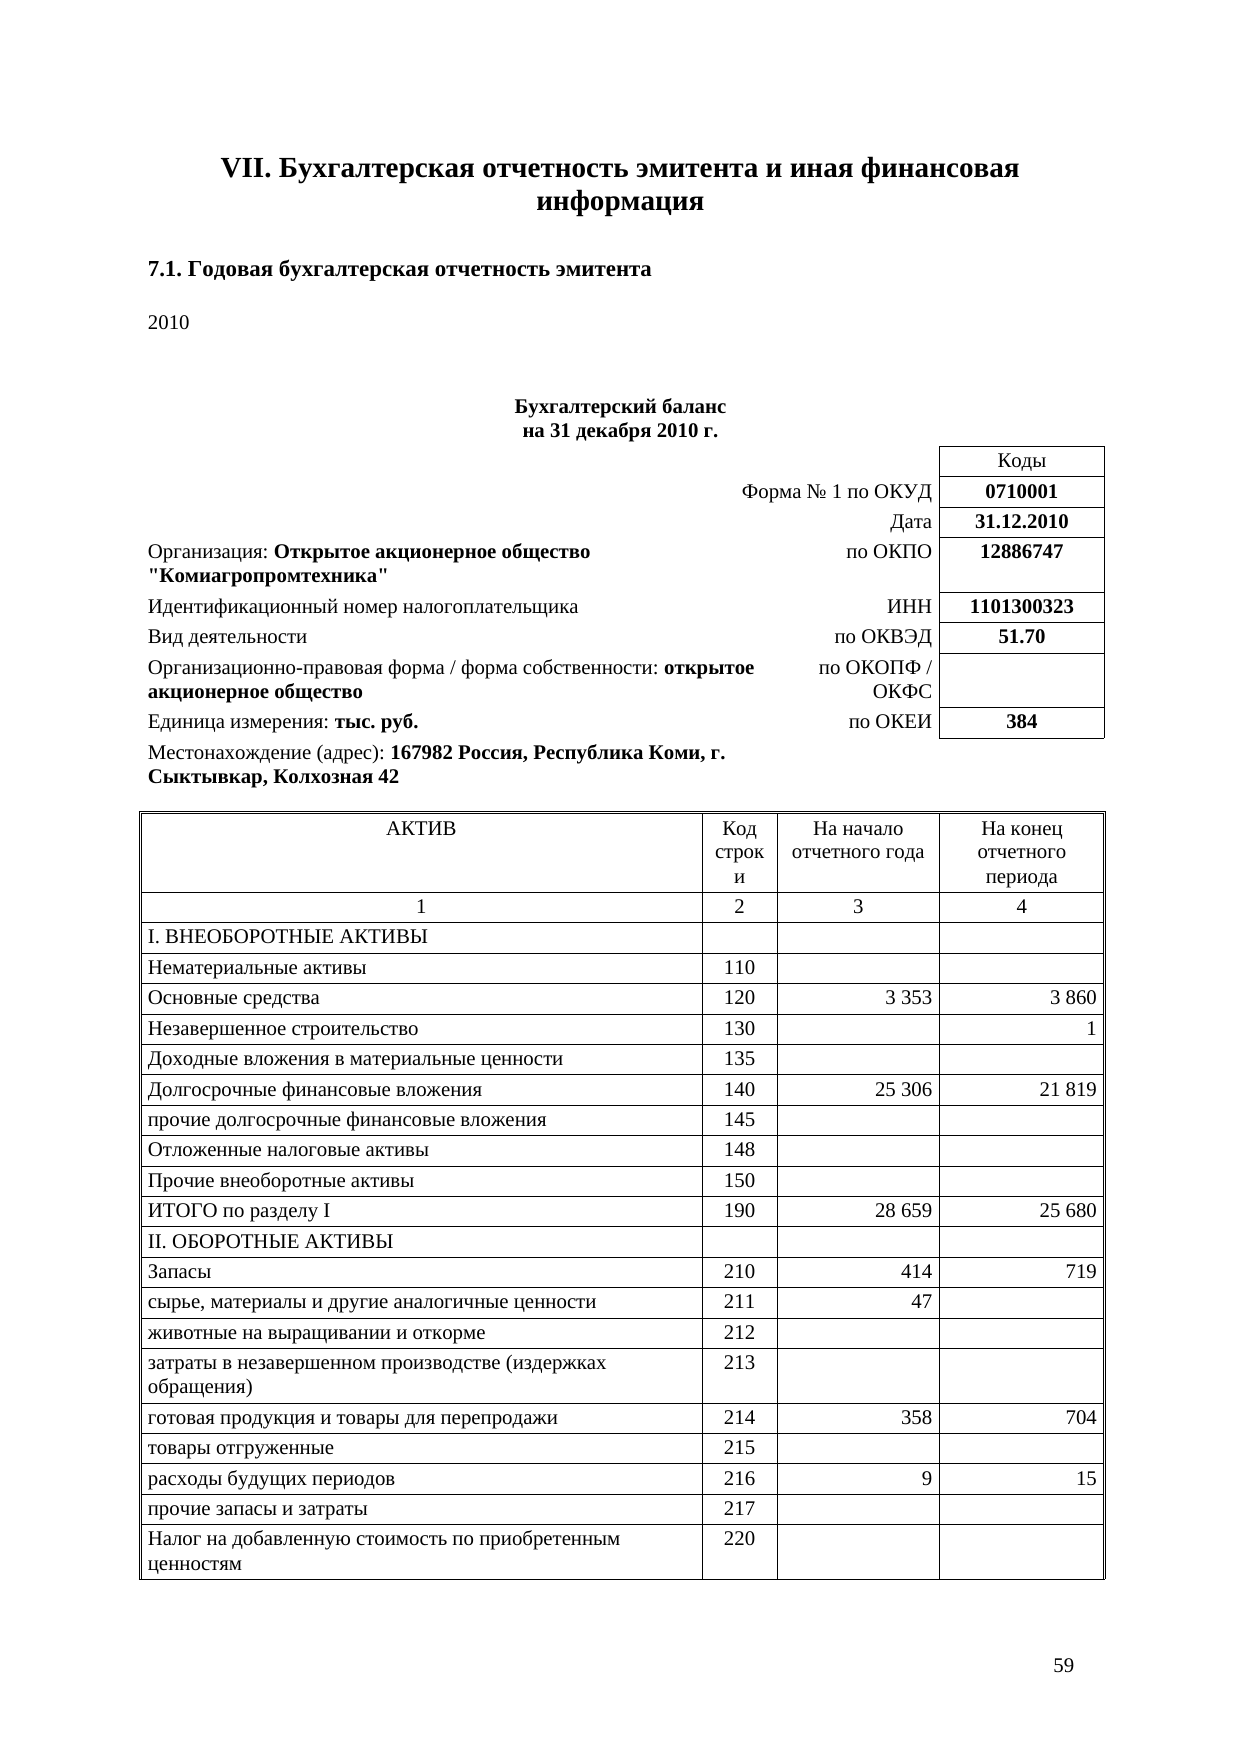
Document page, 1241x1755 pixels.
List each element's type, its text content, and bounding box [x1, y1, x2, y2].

table_cell 28 659 [778, 1197, 939, 1226]
table_cell Форма № 1 по ОКУД [140, 476, 939, 507]
table_cell 47 [778, 1288, 939, 1318]
table_cell [778, 1227, 939, 1257]
table_cell прочие долгосрочные финансовые вложения [142, 1106, 702, 1135]
table_cell Местонахождение (адрес): 167982 Россия, Республика Коми, г. Сыктывкар, Колхозная 42 [140, 738, 777, 792]
table_cell 2 [703, 893, 777, 922]
table_cell 150 [703, 1167, 777, 1196]
table_cell [778, 954, 939, 983]
table_cell Основные средства [142, 984, 702, 1013]
table_cell [940, 1288, 1103, 1318]
table_cell II. ОБОРОТНЫЕ АКТИВЫ [142, 1227, 702, 1257]
table_cell 220 [703, 1525, 777, 1579]
table_cell Организация: Открытое акционерное общество "Комиагропромтехника" [140, 537, 777, 592]
table_cell прочие запасы и затраты [142, 1495, 702, 1524]
table_cell Отложенные налоговые активы [142, 1136, 702, 1166]
table_cell 3 [778, 893, 939, 922]
table_cell по ОКПО [777, 537, 939, 592]
table_cell [940, 1227, 1103, 1257]
table_cell расходы будущих периодов [142, 1464, 702, 1494]
table_cell [940, 1045, 1103, 1074]
table_cell [939, 739, 1104, 792]
table_cell 1 [142, 893, 702, 922]
subtitle VII. Бухгалтерская отчетность эмитента и иная финансовая информация [148, 150, 1093, 217]
table_cell готовая продукция и товары для перепродажи [142, 1404, 702, 1433]
table_cell ИНН [777, 592, 939, 622]
table_cell [778, 1319, 939, 1348]
table_header Код строки [703, 814, 777, 892]
table_cell 21 819 [940, 1075, 1103, 1105]
table_header На начало отчетного года [778, 814, 939, 892]
table_cell 148 [703, 1136, 777, 1166]
table_cell Вид деятельности [140, 622, 777, 652]
table_cell 211 [703, 1288, 777, 1318]
table_cell Организационно-правовая форма / форма собственности: открытое акционерное общество [140, 653, 777, 707]
table_cell [940, 923, 1103, 953]
table_cell 414 [778, 1258, 939, 1287]
table_cell животные на выращивании и откорме [142, 1319, 702, 1348]
table_header На конец отчетного периода [940, 814, 1103, 892]
table_cell 110 [703, 954, 777, 983]
table_cell [940, 1434, 1103, 1463]
table_cell ИТОГО по разделу I [142, 1197, 702, 1226]
table_cell [778, 923, 939, 953]
table_cell [940, 1495, 1103, 1524]
table_cell [940, 1136, 1103, 1166]
table_cell [940, 1319, 1103, 1348]
table_header АКТИВ [142, 814, 702, 892]
table_cell Единица измерения: тыс. руб. [140, 707, 777, 737]
table_cell [940, 1525, 1103, 1579]
table_cell 215 [703, 1434, 777, 1463]
table_cell по ОКВЭД [777, 622, 939, 652]
table_cell [778, 1167, 939, 1196]
table_cell 3 353 [778, 984, 939, 1013]
table_cell Нематериальные активы [142, 954, 702, 983]
table_cell товары отгруженные [142, 1434, 702, 1463]
table_cell Запасы [142, 1258, 702, 1287]
table_cell 4 [940, 893, 1103, 922]
text Бухгалтерский баланс на 31 декабря 2010 г. [148, 394, 1093, 442]
table_cell Налог на добавленную стоимость по приобретенным ценностям [142, 1525, 702, 1579]
table_cell 212 [703, 1319, 777, 1348]
table_cell 213 [703, 1349, 777, 1402]
table_cell [778, 1525, 939, 1579]
table_cell [778, 1434, 939, 1463]
subtitle 2010 [148, 310, 1093, 334]
table_cell [778, 1106, 939, 1135]
table_cell 120 [703, 984, 777, 1013]
table_cell по ОКЕИ [777, 707, 939, 737]
table_cell [778, 1045, 939, 1074]
table_cell 190 [703, 1197, 777, 1226]
table_cell 25 306 [778, 1075, 939, 1105]
table_header Коды [940, 447, 1104, 476]
table_cell 0710001 [940, 477, 1104, 507]
table_cell 15 [940, 1464, 1103, 1494]
table_cell сырье, материалы и другие аналогичные ценности [142, 1288, 702, 1318]
table_cell 130 [703, 1015, 777, 1044]
table_header [777, 446, 939, 476]
table_header [140, 446, 777, 476]
table_cell 145 [703, 1106, 777, 1135]
table_cell 217 [703, 1495, 777, 1524]
table_cell [940, 1106, 1103, 1135]
table_cell [940, 654, 1104, 707]
table_cell 358 [778, 1404, 939, 1433]
table_cell 216 [703, 1464, 777, 1494]
table_cell Незавершенное строительство [142, 1015, 702, 1044]
table_cell [778, 1349, 939, 1402]
table_cell [703, 923, 777, 953]
table_cell 1101300323 [940, 593, 1104, 622]
table_cell [703, 1227, 777, 1257]
table_cell 51.70 [940, 623, 1104, 652]
table_cell [940, 1349, 1103, 1402]
table_cell 12886747 [940, 538, 1104, 592]
table_cell [778, 1136, 939, 1166]
table_cell 214 [703, 1404, 777, 1433]
table_cell затраты в незавершенном производстве (издержках обращения) [142, 1349, 702, 1402]
table_cell I. ВНЕОБОРОТНЫЕ АКТИВЫ [142, 923, 702, 953]
table_cell [940, 1167, 1103, 1196]
table_cell 384 [940, 708, 1104, 737]
table_cell Прочие внеоборотные активы [142, 1167, 702, 1196]
table_cell 135 [703, 1045, 777, 1074]
table_cell 3 860 [940, 984, 1103, 1013]
subtitle 7.1. Годовая бухгалтерская отчетность эмитента [148, 254, 1093, 281]
table_cell Долгосрочные финансовые вложения [142, 1075, 702, 1105]
table_cell 9 [778, 1464, 939, 1494]
table_cell 31.12.2010 [940, 508, 1104, 537]
table_cell [940, 954, 1103, 983]
table_cell [777, 738, 939, 792]
table_cell 25 680 [940, 1197, 1103, 1226]
table_cell Идентификационный номер налогоплательщика [140, 592, 777, 622]
table_cell Дата [777, 507, 939, 537]
table_cell 210 [703, 1258, 777, 1287]
table_cell [778, 1495, 939, 1524]
table_cell по ОКОПФ / ОКФС [777, 653, 939, 707]
table_cell [140, 507, 777, 537]
table_cell [778, 1015, 939, 1044]
table_cell 1 [940, 1015, 1103, 1044]
table_cell 704 [940, 1404, 1103, 1433]
table_cell 140 [703, 1075, 777, 1105]
table_cell 719 [940, 1258, 1103, 1287]
table_cell Доходные вложения в материальные ценности [142, 1045, 702, 1074]
